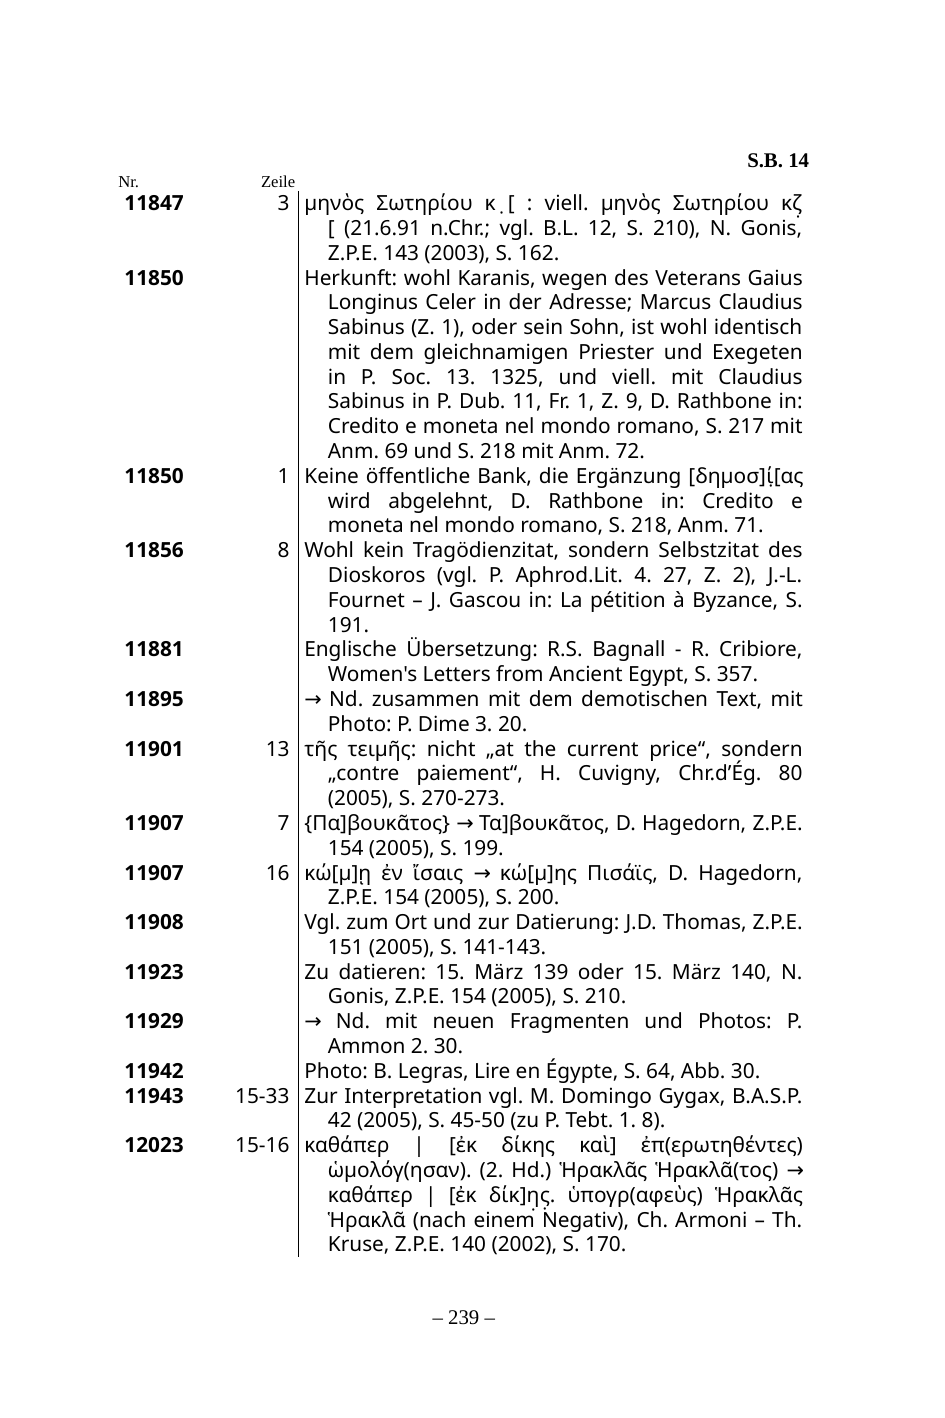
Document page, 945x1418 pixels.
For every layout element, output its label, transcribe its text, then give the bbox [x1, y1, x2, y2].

table_cell 11901 [118, 736, 207, 811]
table_cell 11923 [118, 959, 207, 1009]
table_cell 11929 [118, 1009, 207, 1058]
table_cell → Nd. zusammen mit dem demotischen Text, mit Photo: P. Dime 3. 20. [299, 687, 809, 736]
table_cell 11847 [118, 191, 207, 265]
table_cell 16 [207, 860, 298, 910]
table_cell 8 [207, 538, 298, 637]
table_cell → Nd. mit neuen Fragmenten und Photos: P. Ammon 2. 30. [299, 1009, 809, 1058]
table_cell καθάπερ | [ἐκ δίκης καὶ] ἐπ(ερωτηθέντες) ὡμολόγ(ησαν). (2. Hd.) Ἡρακλᾶς Ἡρακλᾶ(τος) → καθάπερ | [ἐκ δίκ]η̣ς̣. ὑπογρ(αφεὺς) Ἡρακλᾶς Ἡρακλᾶ (nach einem Negativ), Ch. Armoni – Th. Kruse, Z.P.E. 140 (2002), S. 170. [299, 1133, 809, 1257]
table_cell Zu datieren: 15. März 139 oder 15. März 140, N. Gonis, Z.P.E. 154 (2005), S. 210. [299, 959, 809, 1009]
table_cell 11942 [118, 1059, 207, 1083]
table_cell 11908 [118, 910, 207, 959]
table_cell 11907 [118, 860, 207, 910]
table_cell [207, 1059, 298, 1083]
table_cell Herkunft: wohl Karanis, wegen des Veterans Gaius Longinus Celer in der Adresse; Marcus Claudius Sabinus (Z. 1), oder sein Sohn, ist wohl identisch mit dem gleichnamigen Priester und Exegeten in P. Soc. 13. 1325, und viell. mit Claudius Sabinus in P. Dub. 11, Fr. 1, Z. 9, D. Rathbone in: Credito e moneta nel mondo romano, S. 217 mit Anm. 69 und S. 218 mit Anm. 72. [299, 265, 809, 463]
table_cell μηνὸς Σωτηρίου κ ̣[ : viell. μηνὸς Σωτηρίου κζ̣ [ (21.6.91 n.Chr.; vgl. B.L. 12, S. 210), N. Gonis, Z.P.E. 143 (2003), S. 162. [299, 191, 809, 265]
table_cell 12023 [118, 1133, 207, 1257]
table_cell Englische Übersetzung: R.S. Bagnall - R. Cribiore, Women's Letters from Ancient Egypt, S. 357. [299, 637, 809, 687]
table_cell Zur Interpretation vgl. M. Domingo Gygax, B.A.S.P. 42 (2005), S. 45-50 (zu P. Tebt. 1. 8). [299, 1083, 809, 1133]
table_cell 11881 [118, 637, 207, 687]
table_cell Wohl kein Tragödienzitat, sondern Selbstzitat des Dioskoros (vgl. P. Aphrod.Lit. 4. 27, Z. 2), J.-L. Fournet – J. Gascou in: La pétition à Byzance, S. 191. [299, 538, 809, 637]
table_cell 7 [207, 811, 298, 860]
table_cell 11850 [118, 265, 207, 463]
table_cell 1 [207, 464, 298, 538]
table_cell Photo: B. Legras, Lire en Égypte, S. 64, Abb. 30. [299, 1059, 809, 1083]
table_cell 11907 [118, 811, 207, 860]
table_cell Keine öffentliche Bank, die Ergänzung [δημοσ]ί̣[ας wird abgelehnt, D. Rathbone in: Credito e moneta nel mondo romano, S. 218, Anm. 71. [299, 464, 809, 538]
table_cell 15-16 [207, 1133, 298, 1257]
table_cell [207, 1009, 298, 1058]
table_cell [207, 637, 298, 687]
table_cell 11943 [118, 1083, 207, 1133]
table_cell [207, 910, 298, 959]
table_cell τῆς τειμῆς: nicht „at the current price“, sondern „contre paiement“, H. Cuvigny, Chr.d’Ég. 80 (2005), S. 270-273. [299, 736, 809, 811]
table_cell κώ[μ]ῃ ἐν ἴσαις → κώ[μ]ης Πισάϊς, D. Hagedorn, Z.P.E. 154 (2005), S. 200. [299, 860, 809, 910]
table_cell 13 [207, 736, 298, 811]
table_cell [207, 265, 298, 463]
table_cell Vgl. zum Ort und zur Datierung: J.D. Thomas, Z.P.E. 151 (2005), S. 141-143. [299, 910, 809, 959]
table_cell 15-33 [207, 1083, 298, 1133]
table_cell 11895 [118, 687, 207, 736]
table_cell 3 [207, 191, 298, 265]
table_cell 11850 [118, 464, 207, 538]
table_cell [207, 959, 298, 1009]
table_cell [207, 687, 298, 736]
table_cell {Πα]βουκᾶτος} → Τα]βουκᾶτος, D. Hagedorn, Z.P.E. 154 (2005), S. 199. [299, 811, 809, 860]
table_cell 11856 [118, 538, 207, 637]
